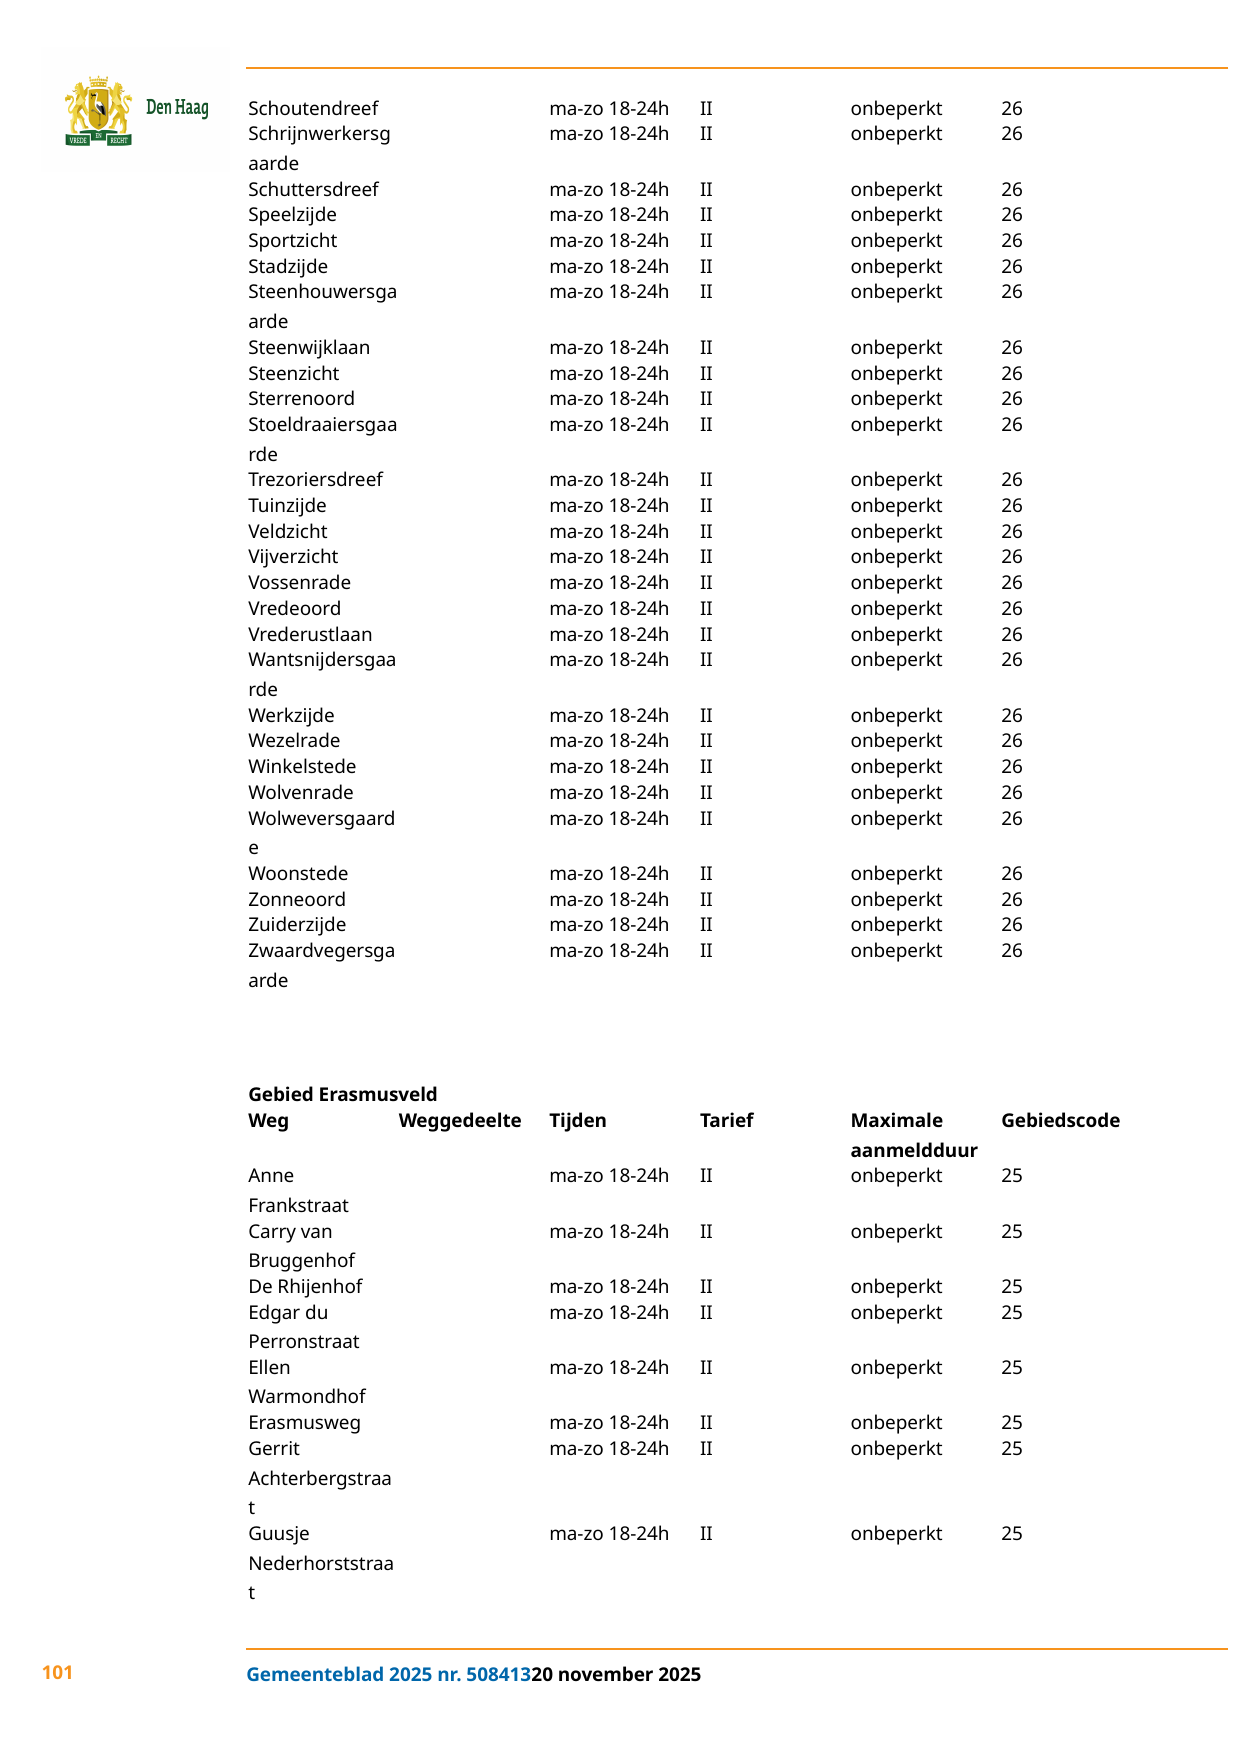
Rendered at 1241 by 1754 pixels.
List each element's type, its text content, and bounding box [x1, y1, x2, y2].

table_cell ma-zo 18-24h [549, 1218, 700, 1273]
table_cell ma-zo 18-24h [549, 702, 700, 728]
table_cell Trezoriersdreef [248, 467, 398, 492]
table_cell II [700, 253, 850, 279]
table_cell onbeperkt [850, 334, 1001, 360]
table_cell [399, 702, 549, 728]
table_cell II [700, 805, 850, 860]
table_cell 26 [1001, 176, 1152, 202]
table_cell [399, 886, 549, 912]
table_cell [399, 779, 549, 805]
table_cell ma-zo 18-24h [549, 95, 700, 121]
table_cell ma-zo 18-24h [549, 467, 700, 492]
table_cell ma-zo 18-24h [549, 176, 700, 202]
table_cell ma-zo 18-24h [549, 121, 700, 176]
table_cell ma-zo 18-24h [549, 1354, 700, 1409]
table_cell onbeperkt [850, 1163, 1001, 1218]
table_cell II [700, 860, 850, 886]
table_cell II [700, 492, 850, 518]
table_cell II [700, 279, 850, 334]
table_cell ma-zo 18-24h [549, 1299, 700, 1354]
table_cell Wantsnijdersgaarde [248, 647, 398, 702]
table_cell II [700, 1299, 850, 1354]
table_cell onbeperkt [850, 728, 1001, 753]
table_cell II [700, 621, 850, 647]
table_cell onbeperkt [850, 938, 1001, 993]
table_cell [399, 860, 549, 886]
table_cell 26 [1001, 805, 1152, 860]
table_cell 26 [1001, 886, 1152, 912]
table_cell [399, 227, 549, 253]
table_cell Vredeoord [248, 595, 398, 621]
table_cell onbeperkt [850, 595, 1001, 621]
table_cell onbeperkt [850, 176, 1001, 202]
table_cell 26 [1001, 860, 1152, 886]
table_cell onbeperkt [850, 279, 1001, 334]
table_cell ma-zo 18-24h [549, 860, 700, 886]
table_cell ma-zo 18-24h [549, 1163, 700, 1218]
table_cell 26 [1001, 279, 1152, 334]
table_cell 25 [1001, 1520, 1152, 1605]
table_cell [399, 595, 549, 621]
table_cell [399, 544, 549, 569]
table_cell onbeperkt [850, 253, 1001, 279]
table_cell Zonneoord [248, 886, 398, 912]
table_cell II [700, 334, 850, 360]
table_cell ma-zo 18-24h [549, 570, 700, 595]
picture [41, 47, 231, 172]
table_cell Wezelrade [248, 728, 398, 753]
table_cell Ellen Warmondhof [248, 1354, 398, 1409]
table_cell Vrederustlaan [248, 621, 398, 647]
table_cell onbeperkt [850, 95, 1001, 121]
table_cell Sportzicht [248, 227, 398, 253]
table_cell [399, 1410, 549, 1435]
table_cell ma-zo 18-24h [549, 779, 700, 805]
table_cell 26 [1001, 202, 1152, 227]
table_cell 25 [1001, 1299, 1152, 1354]
table_cell 26 [1001, 702, 1152, 728]
table_cell II [700, 95, 850, 121]
table_cell ma-zo 18-24h [549, 544, 700, 569]
table_cell [399, 492, 549, 518]
table_cell onbeperkt [850, 411, 1001, 467]
table_cell [399, 176, 549, 202]
table_cell 26 [1001, 595, 1152, 621]
table_cell onbeperkt [850, 702, 1001, 728]
table_cell Gerrit Achterbergstraat [248, 1435, 398, 1520]
table_cell II [700, 570, 850, 595]
table_cell 26 [1001, 518, 1152, 544]
table_cell [399, 805, 549, 860]
table_cell [399, 754, 549, 779]
table_cell onbeperkt [850, 647, 1001, 702]
table_cell onbeperkt [850, 202, 1001, 227]
table_cell II [700, 702, 850, 728]
table_cell 26 [1001, 754, 1152, 779]
table_cell II [700, 647, 850, 702]
table_cell ma-zo 18-24h [549, 360, 700, 386]
table_cell II [700, 938, 850, 993]
table_cell ma-zo 18-24h [549, 1520, 700, 1605]
table_cell Erasmusweg [248, 1410, 398, 1435]
table_cell [399, 334, 549, 360]
table_cell ma-zo 18-24h [549, 202, 700, 227]
table_cell ma-zo 18-24h [549, 621, 700, 647]
table_cell Weg [248, 1107, 398, 1162]
table_cell onbeperkt [850, 1410, 1001, 1435]
table_cell Vijverzicht [248, 544, 398, 569]
table_cell Werkzijde [248, 702, 398, 728]
table_cell onbeperkt [850, 360, 1001, 386]
table_cell ma-zo 18-24h [549, 1435, 700, 1520]
table_cell [399, 121, 549, 176]
table_cell II [700, 754, 850, 779]
table_cell 26 [1001, 728, 1152, 753]
table_cell onbeperkt [850, 1354, 1001, 1409]
table_cell II [700, 544, 850, 569]
table_cell [399, 253, 549, 279]
table_cell II [700, 386, 850, 411]
table_cell Tijden [549, 1107, 700, 1162]
table_cell [399, 1299, 549, 1354]
table_cell 26 [1001, 938, 1152, 993]
table_cell 26 [1001, 121, 1152, 176]
table_cell onbeperkt [850, 121, 1001, 176]
table_cell Zuiderzijde [248, 912, 398, 937]
table_cell onbeperkt [850, 1299, 1001, 1354]
table_cell II [700, 176, 850, 202]
table_cell onbeperkt [850, 779, 1001, 805]
table_cell onbeperkt [850, 1273, 1001, 1299]
table_cell 25 [1001, 1435, 1152, 1520]
table_cell onbeperkt [850, 1435, 1001, 1520]
table_cell ma-zo 18-24h [549, 518, 700, 544]
table_cell [399, 411, 549, 467]
table_cell onbeperkt [850, 886, 1001, 912]
table_cell ma-zo 18-24h [549, 411, 700, 467]
table_cell onbeperkt [850, 544, 1001, 569]
table_cell ma-zo 18-24h [549, 492, 700, 518]
table_cell 25 [1001, 1354, 1152, 1409]
table_cell onbeperkt [850, 467, 1001, 492]
table_cell Carry van Bruggenhof [248, 1218, 398, 1273]
table_cell Schuttersdreef [248, 176, 398, 202]
table_cell ma-zo 18-24h [549, 886, 700, 912]
table_cell II [700, 202, 850, 227]
table_cell [399, 360, 549, 386]
table_cell 26 [1001, 334, 1152, 360]
table_cell 25 [1001, 1273, 1152, 1299]
table_cell [399, 621, 549, 647]
table_cell Stadzijde [248, 253, 398, 279]
table_cell ma-zo 18-24h [549, 386, 700, 411]
table_cell II [700, 779, 850, 805]
table_cell II [700, 595, 850, 621]
table_cell [399, 938, 549, 993]
table_cell onbeperkt [850, 570, 1001, 595]
table_cell Wolvenrade [248, 779, 398, 805]
table_cell Veldzicht [248, 518, 398, 544]
table_cell II [700, 411, 850, 467]
table_cell [399, 279, 549, 334]
table_cell ma-zo 18-24h [549, 279, 700, 334]
table_cell onbeperkt [850, 805, 1001, 860]
table_cell II [700, 728, 850, 753]
table_cell [399, 386, 549, 411]
table_cell II [700, 467, 850, 492]
table_cell ma-zo 18-24h [549, 1273, 700, 1299]
table_cell 26 [1001, 779, 1152, 805]
table_cell ma-zo 18-24h [549, 912, 700, 937]
table_cell 25 [1001, 1410, 1152, 1435]
table_cell Winkelstede [248, 754, 398, 779]
table_cell Vossenrade [248, 570, 398, 595]
table_cell Edgar du Perronstraat [248, 1299, 398, 1354]
table_cell Gebiedscode [1001, 1107, 1152, 1162]
table_cell ma-zo 18-24h [549, 754, 700, 779]
table_cell 25 [1001, 1163, 1152, 1218]
table_cell Sterrenoord [248, 386, 398, 411]
table_cell 26 [1001, 95, 1152, 121]
table_cell Tuinzijde [248, 492, 398, 518]
table_cell II [700, 886, 850, 912]
table_cell [399, 1273, 549, 1299]
table_cell onbeperkt [850, 492, 1001, 518]
table_cell II [700, 360, 850, 386]
table_cell 26 [1001, 621, 1152, 647]
table_cell [399, 912, 549, 937]
table_cell onbeperkt [850, 621, 1001, 647]
table_cell Wolweversgaarde [248, 805, 398, 860]
table_cell II [700, 121, 850, 176]
table_cell [399, 728, 549, 753]
table_cell II [700, 1410, 850, 1435]
table_cell Steenwijklaan [248, 334, 398, 360]
table_cell [399, 570, 549, 595]
table_cell II [700, 1354, 850, 1409]
table_cell II [700, 912, 850, 937]
table_cell 26 [1001, 360, 1152, 386]
table_cell II [700, 1435, 850, 1520]
table_cell [399, 202, 549, 227]
table_cell [399, 95, 549, 121]
table_cell Steenhouwersgaarde [248, 279, 398, 334]
table_cell onbeperkt [850, 754, 1001, 779]
table_cell 25 [1001, 1218, 1152, 1273]
table_cell 26 [1001, 492, 1152, 518]
table_cell 26 [1001, 227, 1152, 253]
table_cell Zwaardvegersgaarde [248, 938, 398, 993]
table_cell 26 [1001, 647, 1152, 702]
table_cell 26 [1001, 570, 1152, 595]
table_cell 26 [1001, 253, 1152, 279]
table_cell Anne Frankstraat [248, 1163, 398, 1218]
table_cell 26 [1001, 912, 1152, 937]
table_cell Schoutendreef [248, 95, 398, 121]
table_cell Gebied Erasmusveld [248, 993, 1152, 1107]
table_cell II [700, 518, 850, 544]
table_cell 26 [1001, 411, 1152, 467]
table_cell ma-zo 18-24h [549, 805, 700, 860]
table_cell [399, 1218, 549, 1273]
table_cell onbeperkt [850, 386, 1001, 411]
table_cell onbeperkt [850, 518, 1001, 544]
table_cell Steenzicht [248, 360, 398, 386]
table_cell onbeperkt [850, 912, 1001, 937]
table_cell Woonstede [248, 860, 398, 886]
table_cell [399, 518, 549, 544]
table_cell ma-zo 18-24h [549, 334, 700, 360]
table_cell ma-zo 18-24h [549, 227, 700, 253]
table_cell ma-zo 18-24h [549, 938, 700, 993]
table_cell [399, 1520, 549, 1605]
table_cell Maximale aanmeldduur [850, 1107, 1001, 1162]
table_cell onbeperkt [850, 860, 1001, 886]
table_cell [399, 647, 549, 702]
table_cell Guusje Nederhorststraat [248, 1520, 398, 1605]
table_cell ma-zo 18-24h [549, 728, 700, 753]
table_cell II [700, 1520, 850, 1605]
table_cell 26 [1001, 386, 1152, 411]
table_cell Tarief [700, 1107, 850, 1162]
table_cell 26 [1001, 544, 1152, 569]
table_cell [399, 467, 549, 492]
table_cell II [700, 227, 850, 253]
table_cell ma-zo 18-24h [549, 253, 700, 279]
table_cell II [700, 1163, 850, 1218]
table_cell [399, 1163, 549, 1218]
table_cell ma-zo 18-24h [549, 647, 700, 702]
table_cell Speelzijde [248, 202, 398, 227]
table_cell 26 [1001, 467, 1152, 492]
table_cell onbeperkt [850, 1520, 1001, 1605]
table_cell Stoeldraaiersgaarde [248, 411, 398, 467]
table_cell ma-zo 18-24h [549, 595, 700, 621]
table_cell II [700, 1218, 850, 1273]
table_cell II [700, 1273, 850, 1299]
table_cell [399, 1354, 549, 1409]
table_cell Schrijnwerkersgaarde [248, 121, 398, 176]
table_cell De Rhijenhof [248, 1273, 398, 1299]
table_cell onbeperkt [850, 1218, 1001, 1273]
table_cell Weggedeelte [399, 1107, 549, 1162]
table_cell ma-zo 18-24h [549, 1410, 700, 1435]
table_cell onbeperkt [850, 227, 1001, 253]
table_cell [399, 1435, 549, 1520]
